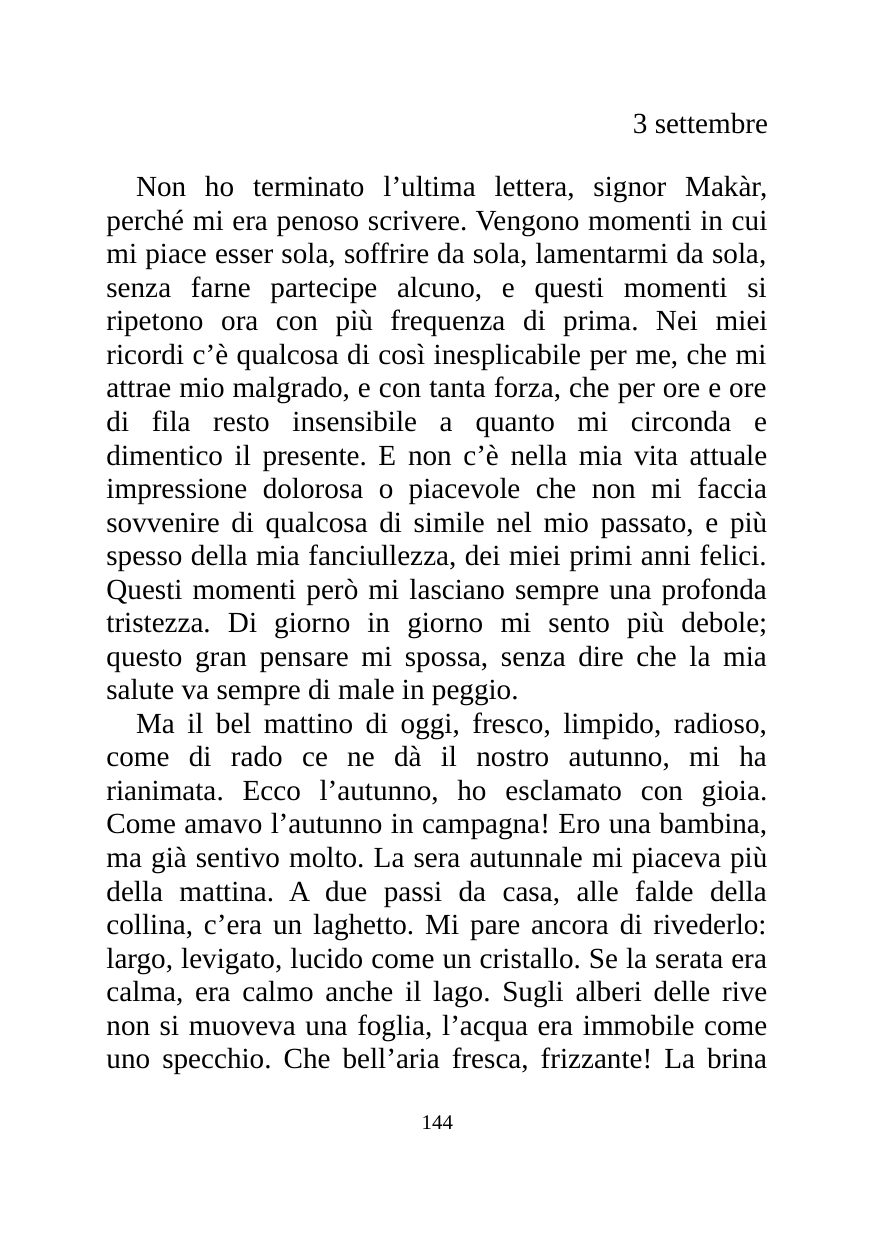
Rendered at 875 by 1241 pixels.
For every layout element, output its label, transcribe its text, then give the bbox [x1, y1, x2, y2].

text Ma il bel mattino di oggi, fresco, limpido, radioso, come di rado ce ne dà il nostro autunno, mi ha rianimata. Ecco l’autunno, ho esclamato con gioia. Come amavo l’autunno in campagna! Ero una bambina, ma già sentivo molto. La sera autunnale mi piaceva più della mattina. A due passi da casa, alle falde della collina, c’era un laghetto. Mi pare ancora di rivederlo: largo, levigato, lucido come un cristallo. Se la serata era calma, era calmo anche il lago. Sugli alberi delle rive non si muoveva una foglia, l’acqua era immobile come uno specchio. Che bell’aria fresca, frizzante! La brina [106, 706, 768, 1075]
text 3 settembre [106, 106, 768, 140]
text Non ho terminato l’ultima lettera, signor Makàr, perché mi era penoso scrivere. Vengono momenti in cui mi piace esser sola, soffrire da sola, lamentarmi da sola, senza farne partecipe alcuno, e questi momenti si ripetono ora con più frequenza di prima. Nei miei ricordi c’è qualcosa di così inesplicabile per me, che mi attrae mio malgrado, e con tanta forza, che per ore e ore di fila resto insensibile a quanto mi circonda e dimentico il presente. E non c’è nella mia vita attuale impressione dolorosa o piacevole che non mi faccia sovvenire di qualcosa di simile nel mio passato, e più spesso della mia fanciullezza, dei miei primi anni felici. Questi momenti però mi lasciano sempre una profonda tristezza. Di giorno in giorno mi sento più debole; questo gran pensare mi spossa, senza dire che la mia salute va sempre di male in peggio. [106, 169, 768, 706]
